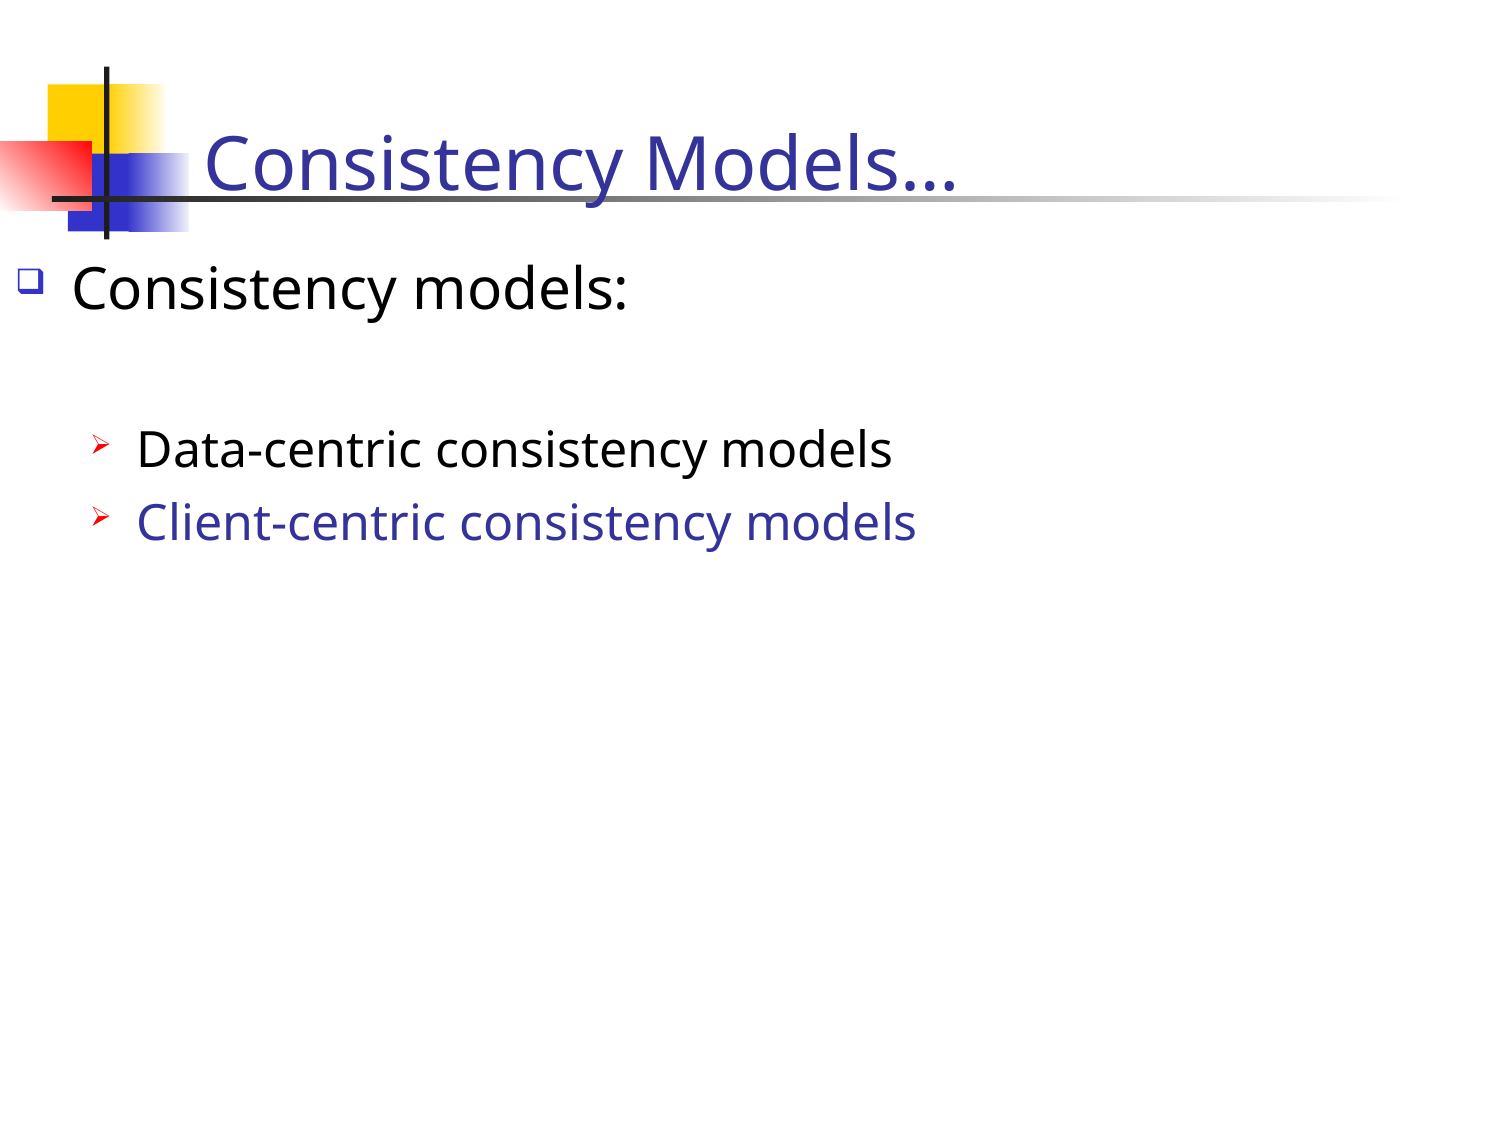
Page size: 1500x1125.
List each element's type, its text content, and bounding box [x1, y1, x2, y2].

text_box Consistency Models… [188, 75, 1468, 214]
text_box Consistency models: Data-centric consistency models Client-centric consistency models [0, 243, 1500, 669]
